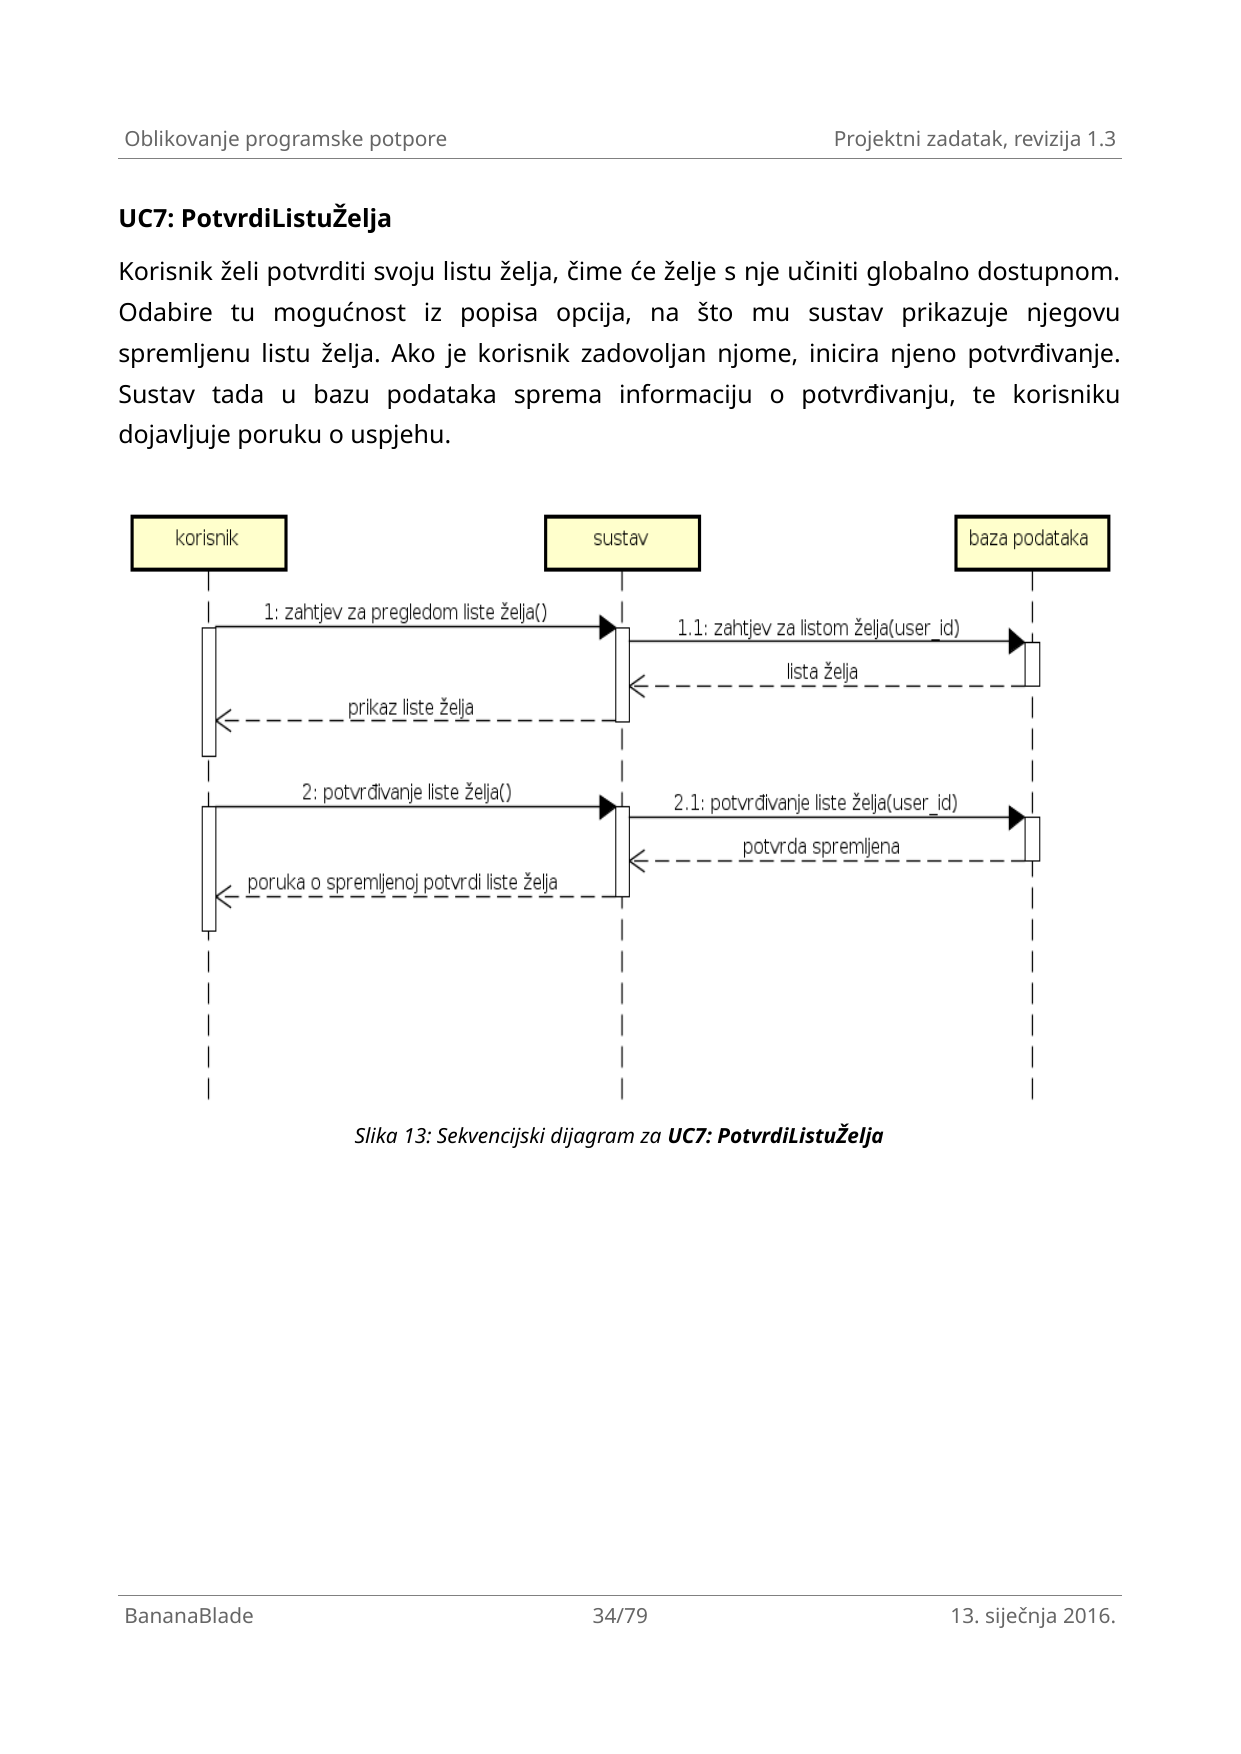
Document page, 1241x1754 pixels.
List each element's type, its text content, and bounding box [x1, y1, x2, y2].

text Korisnik želi potvrditi svoju listu želja, čime će želje s nje učiniti globalno dostupnom. Odabire tu mogućnost iz popisa opcija, na što mu sustav prikazuje njegovu spremljenu listu želja. Ako je korisnik zadovoljan njome, inicira njeno potvrđivanje. Sustav tada u bazu podataka sprema informaciju o potvrđivanju, te korisniku dojavljuje poruku o uspjehu. [118, 254, 1122, 451]
subtitle UC7: PotvrdiListuŽelja [118, 201, 1122, 234]
picture [118, 500, 1123, 1116]
text Slika 13: Sekvencijski dijagram za UC7: PotvrdiListuŽelja [118, 1116, 1122, 1150]
